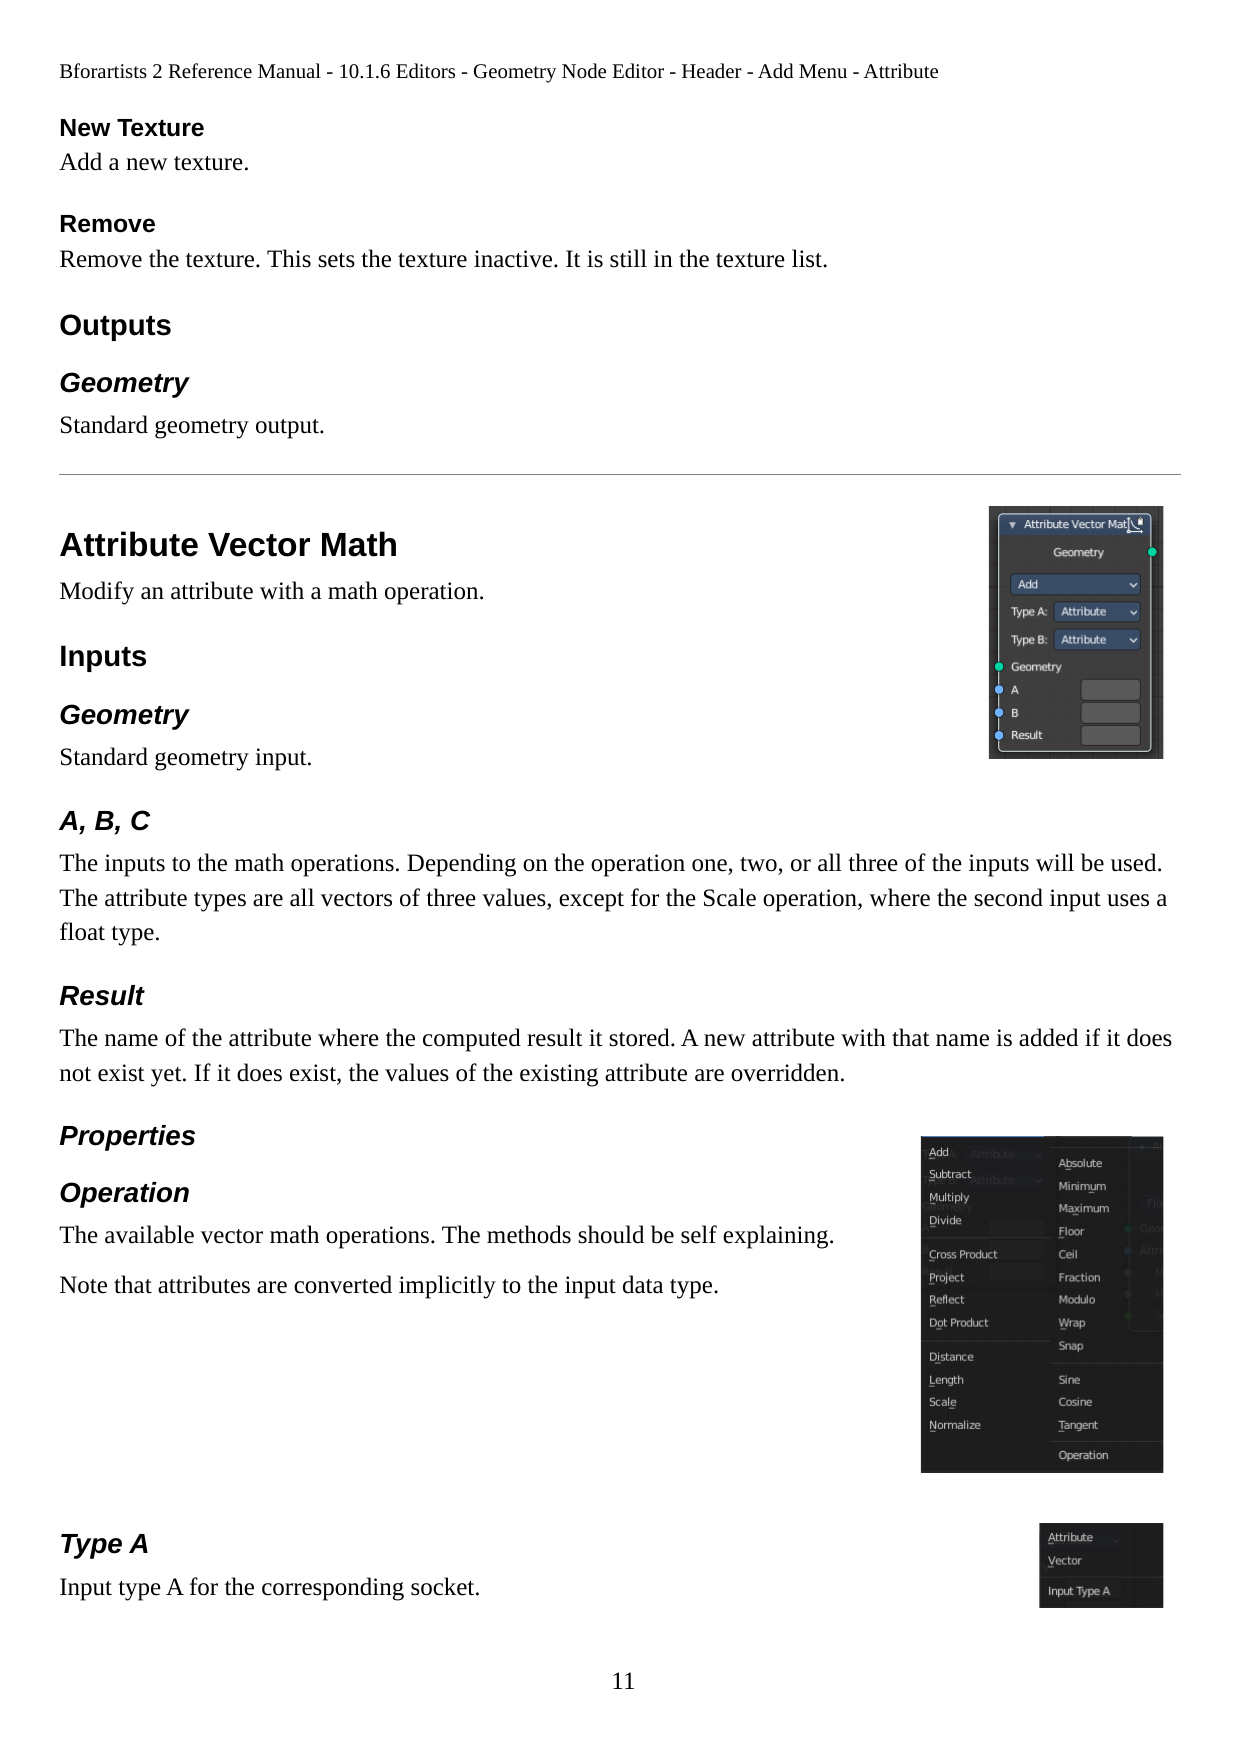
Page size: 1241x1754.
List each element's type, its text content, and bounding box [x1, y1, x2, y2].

subtitle Geometry [59, 698, 988, 730]
subtitle New Texture [59, 113, 1181, 141]
text Note that attributes are converted implicitly to the input data type. [59, 1270, 920, 1298]
subtitle [1164, 524, 1181, 563]
text Standard geometry output. [59, 411, 1181, 439]
picture [920, 1136, 1164, 1473]
subtitle [1164, 639, 1181, 673]
text Modify an attribute with a math operation. [59, 576, 988, 604]
picture [1039, 1523, 1164, 1608]
subtitle Geometry [59, 366, 1181, 398]
subtitle Result [59, 979, 1181, 1011]
subtitle [1164, 1527, 1181, 1559]
text Remove the texture. This sets the texture inactive. It is still in the texture list. [59, 244, 1181, 272]
subtitle Outputs [59, 307, 1181, 341]
text The name of the attribute where the computed result it stored. A new attribute with that name is added if it does not exist yet. If it does exist, the values of the existing attribute are overridden. [59, 1023, 1181, 1087]
subtitle Attribute Vector Math [59, 524, 988, 563]
subtitle A, B, C [59, 804, 1181, 836]
text Standard geometry input. [59, 742, 1181, 771]
text The inputs to the math operations. Depending on the operation one, two, or all three of the inputs will be used. The attribute types are all vectors of three values, except for the Scale operation, where the second input uses a float type. [59, 848, 1181, 946]
picture [988, 506, 1164, 759]
subtitle Type A [59, 1527, 1039, 1559]
text Add a new texture. [59, 147, 1181, 176]
text Input type A for the corresponding socket. [59, 1572, 1039, 1601]
subtitle Remove [59, 209, 1181, 237]
text The available vector math operations. The methods should be self explaining. [59, 1221, 920, 1249]
subtitle [1164, 698, 1181, 730]
subtitle [1164, 1176, 1181, 1208]
subtitle Properties [59, 1119, 1181, 1151]
subtitle Inputs [59, 639, 988, 673]
subtitle Operation [59, 1176, 920, 1208]
